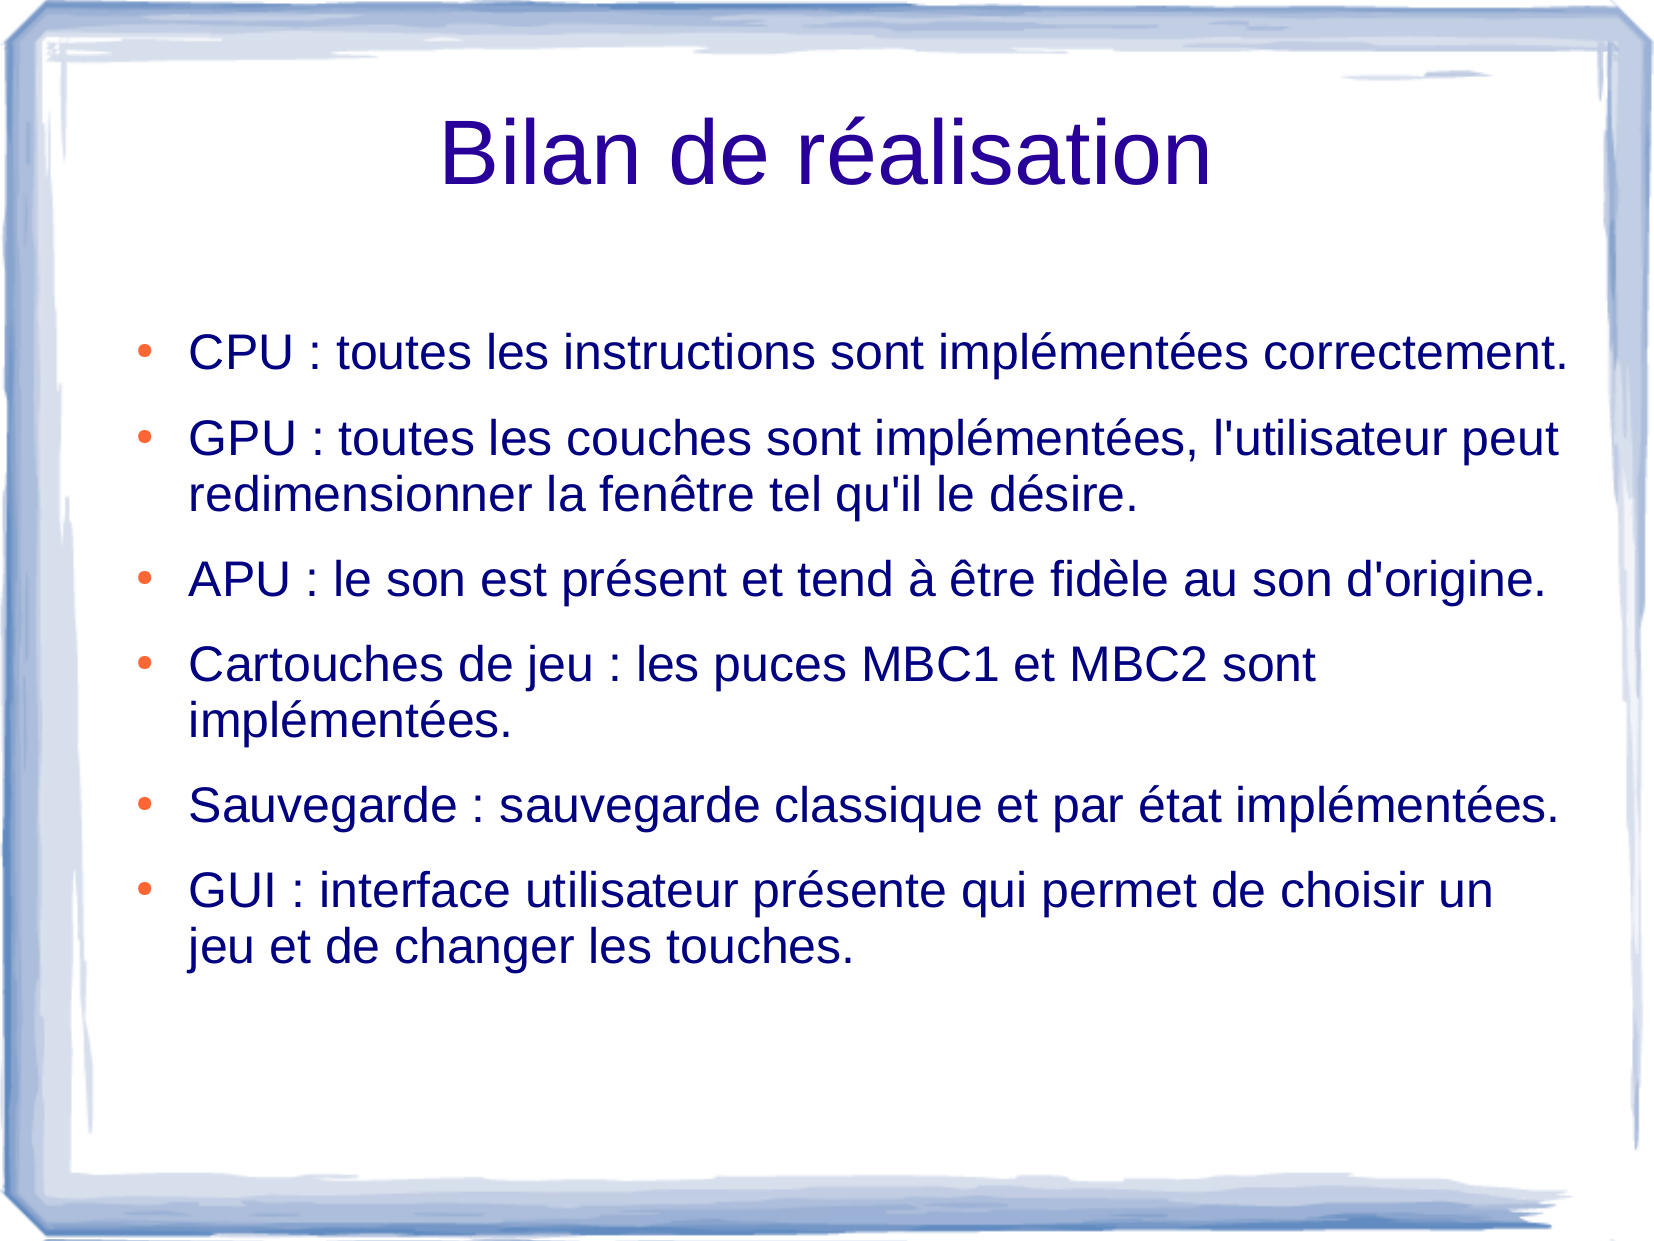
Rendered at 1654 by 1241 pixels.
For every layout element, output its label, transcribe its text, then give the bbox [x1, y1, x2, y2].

list CPU : toutes les instructions sont implémentées correctement. GPU : toutes les couches sont implémentées, l'utilisateur peut redimensionner la fenêtre tel qu'il le désire. APU : le son est présent et tend à être fidèle au son d'origine. Cartouches de jeu : les puces MBC1 et MBC2 sont implémentées. Sauvegarde : sauvegarde classique et par état implémentées. GUI : interface utilisateur présente qui permet de choisir un jeu et de changer les touches. [118, 324, 1571, 1045]
title Bilan de réalisation [82, 49, 1571, 257]
picture [0, 0, 1654, 1241]
